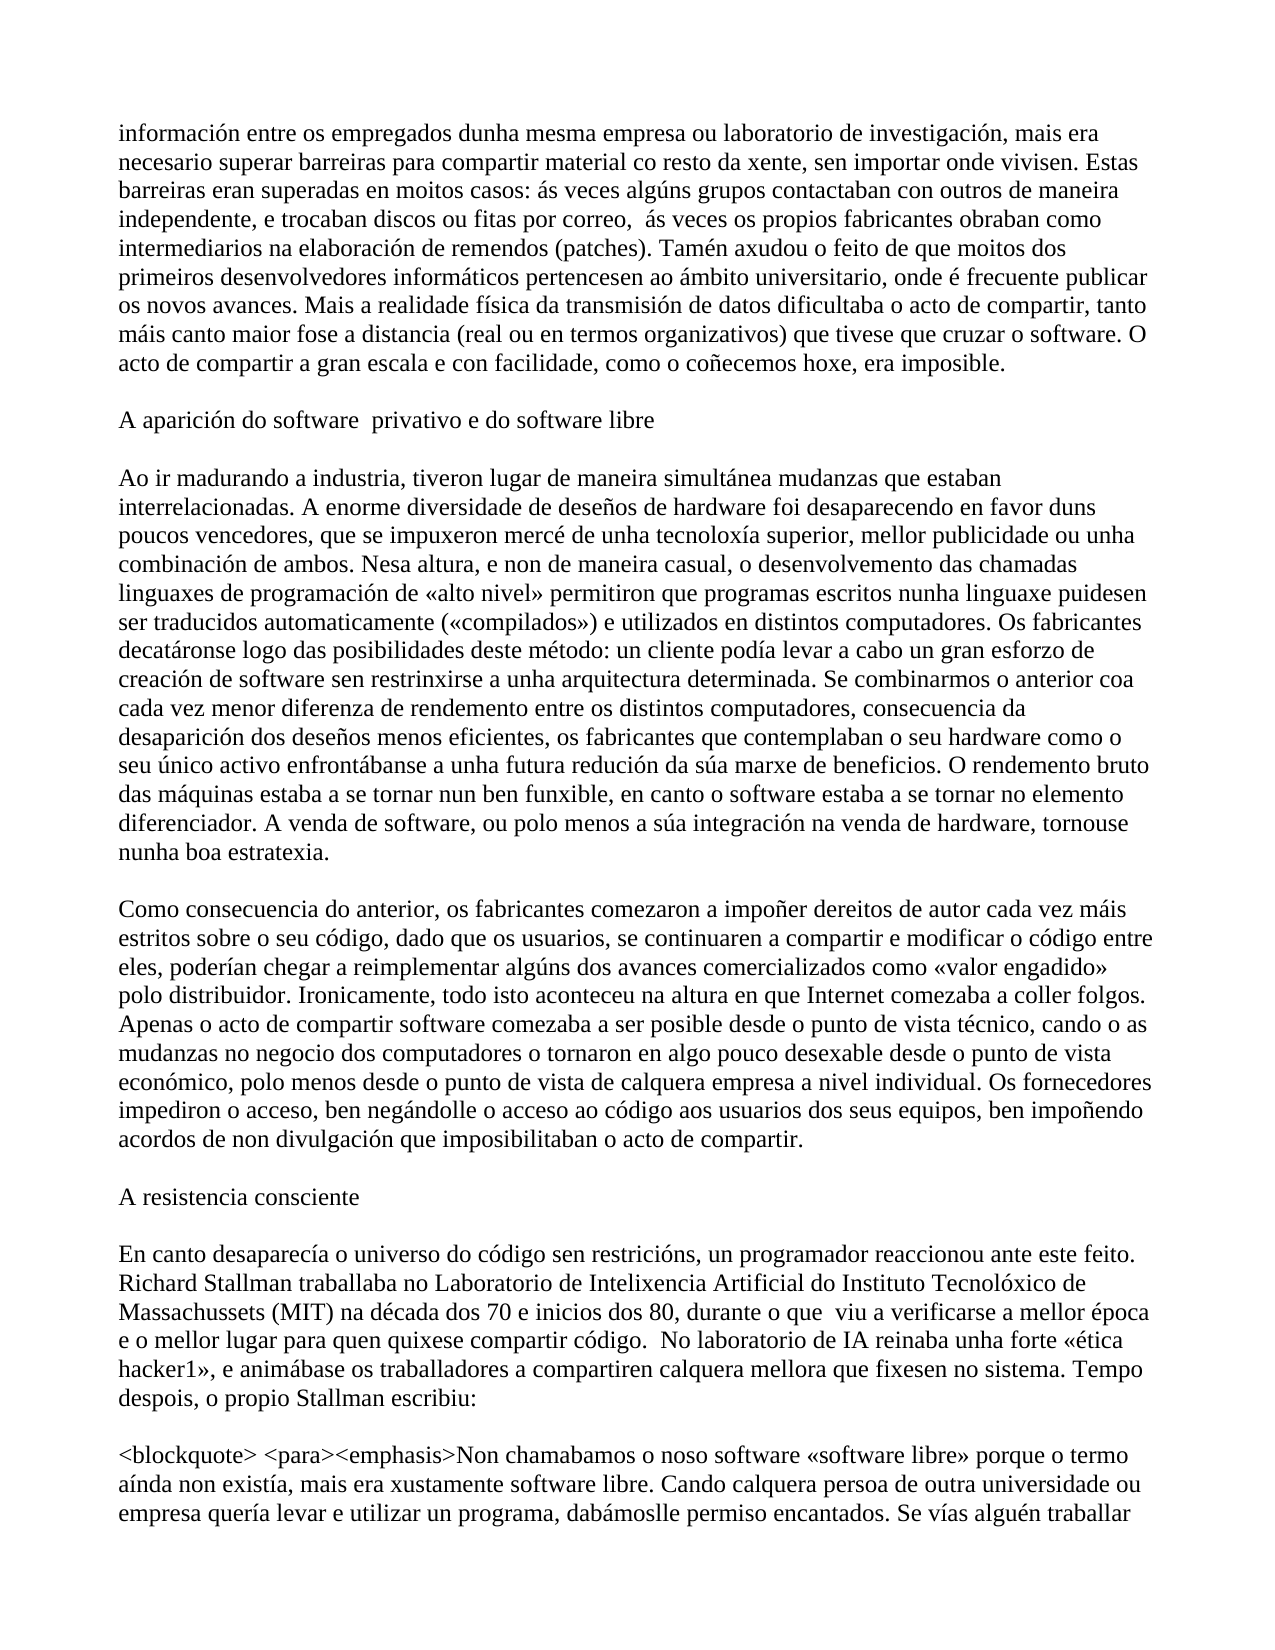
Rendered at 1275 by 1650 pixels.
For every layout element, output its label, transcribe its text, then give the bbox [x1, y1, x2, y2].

text En canto desaparecía o universo do código sen restricións, un programador reaccionou ante este feito. Richard Stallman traballaba no Laboratorio de Intelixencia Artificial do Instituto Tecnolóxico de Massachussets (MIT) na década dos 70 e inicios dos 80, durante o que viu a verificarse a mellor época e o mellor lugar para quen quixese compartir código. No laboratorio de IA reinaba unha forte «ética hacker1», e animábase os traballadores a compartiren calquera mellora que fixesen no sistema. Tempo despois, o propio Stallman escribiu: [118, 1239, 1157, 1412]
text Como consecuencia do anterior, os fabricantes comezaron a impoñer dereitos de autor cada vez máis estritos sobre o seu código, dado que os usuarios, se continuaren a compartir e modificar o código entre eles, poderían chegar a reimplementar algúns dos avances comercializados como «valor engadido» polo distribuidor. Ironicamente, todo isto aconteceu na altura en que Internet comezaba a coller folgos. Apenas o acto de compartir software comezaba a ser posible desde o punto de vista técnico, cando o as mudanzas no negocio dos computadores o tornaron en algo pouco desexable desde o punto de vista económico, polo menos desde o punto de vista de calquera empresa a nivel individual. Os fornecedores impediron o acceso, ben negándolle o acceso ao código aos usuarios dos seus equipos, ben impoñendo acordos de non divulgación que imposibilitaban o acto de compartir. [118, 894, 1157, 1153]
text A aparición do software privativo e do software libre [118, 406, 1157, 434]
text A resistencia consciente [118, 1182, 1157, 1211]
text información entre os empregados dunha mesma empresa ou laboratorio de investigación, mais era necesario superar barreiras para compartir material co resto da xente, sen importar onde vivisen. Estas barreiras eran superadas en moitos casos: ás veces algúns grupos contactaban con outros de maneira independente, e trocaban discos ou fitas por correo, ás veces os propios fabricantes obraban como intermediarios na elaboración de remendos (patches). Tamén axudou o feito de que moitos dos primeiros desenvolvedores informáticos pertencesen ao ámbito universitario, onde é frecuente publicar os novos avances. Mais a realidade física da transmisión de datos dificultaba o acto de compartir, tanto máis canto maior fose a distancia (real ou en termos organizativos) que tivese que cruzar o software. O acto de compartir a gran escala e con facilidade, como o coñecemos hoxe, era imposible. [118, 118, 1157, 377]
text <blockquote> <para><emphasis>Non chamabamos o noso software «software libre» porque o termo aínda non existía, mais era xustamente software libre. Cando calquera persoa de outra universidade ou empresa quería levar e utilizar un programa, dabámoslle permiso encantados. Se vías alguén traballar [118, 1441, 1157, 1527]
text Ao ir madurando a industria, tiveron lugar de maneira simultánea mudanzas que estaban interrelacionadas. A enorme diversidade de deseños de hardware foi desaparecendo en favor duns poucos vencedores, que se impuxeron mercé de unha tecnoloxía superior, mellor publicidade ou unha combinación de ambos. Nesa altura, e non de maneira casual, o desenvolvemento das chamadas linguaxes de programación de «alto nivel» permitiron que programas escritos nunha linguaxe puidesen ser traducidos automaticamente («compilados») e utilizados en distintos computadores. Os fabricantes decatáronse logo das posibilidades deste método: un cliente podía levar a cabo un gran esforzo de creación de software sen restrinxirse a unha arquitectura determinada. Se combinarmos o anterior coa cada vez menor diferenza de rendemento entre os distintos computadores, consecuencia da desaparición dos deseños menos eficientes, os fabricantes que contemplaban o seu hardware como o seu único activo enfrontábanse a unha futura redución da súa marxe de beneficios. O rendemento bruto das máquinas estaba a se tornar nun ben funxible, en canto o software estaba a se tornar no elemento diferenciador. A venda de software, ou polo menos a súa integración na venda de hardware, tornouse nunha boa estratexia. [118, 463, 1157, 866]
